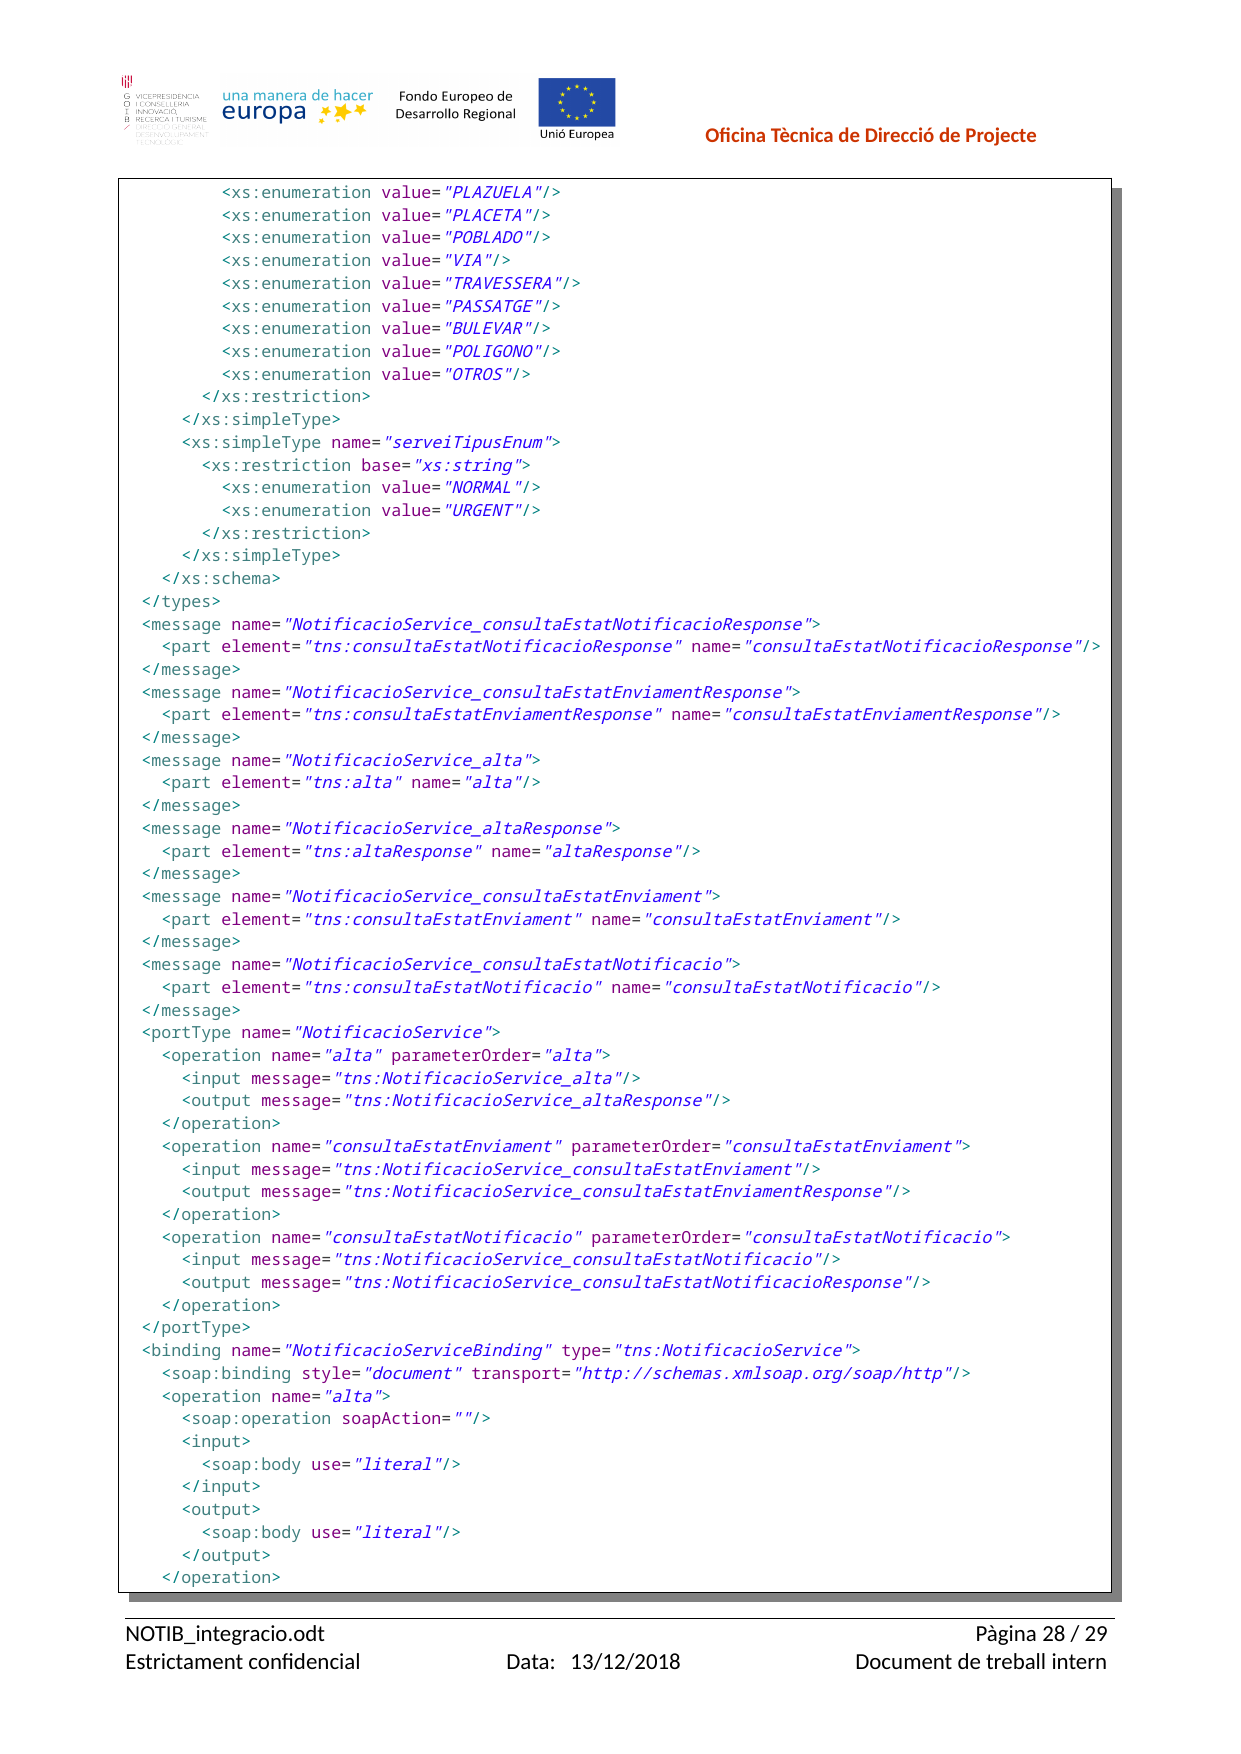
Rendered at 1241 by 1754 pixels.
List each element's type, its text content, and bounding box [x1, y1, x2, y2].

text <xs:enumeration value="OTROS"/> [119, 359, 1111, 382]
text <output> [119, 1495, 1111, 1517]
text <input message="tns:NotificacioService_consultaEstatNotificacio"/> [119, 1245, 1111, 1268]
text </xs:simpleType> [119, 541, 1111, 564]
text <xs:enumeration value="PLAZUELA"/> [119, 179, 1111, 200]
text <message name="NotificacioService_consultaEstatNotificacioResponse"> [119, 609, 1111, 632]
text <message name="NotificacioService_alta"> [119, 745, 1111, 768]
text <output message="tns:NotificacioService_consultaEstatEnviamentResponse"/> [119, 1177, 1111, 1199]
text <soap:operation soapAction=""/> [119, 1404, 1111, 1427]
text <message name="NotificacioService_consultaEstatEnviament"> [119, 882, 1111, 904]
text <part element="tns:consultaEstatNotificacioResponse" name="consultaEstatNotificacioResponse"/> [119, 632, 1111, 654]
text </portType> [119, 1313, 1111, 1336]
text <output message="tns:NotificacioService_altaResponse"/> [119, 1086, 1111, 1109]
text <xs:enumeration value="PASSATGE"/> [119, 291, 1111, 314]
text <xs:enumeration value="VIA"/> [119, 246, 1111, 268]
text <xs:simpleType name="serveiTipusEnum"> [119, 427, 1111, 450]
text <xs:enumeration value="POBLADO"/> [119, 223, 1111, 246]
text </input> [119, 1472, 1111, 1495]
text </xs:simpleType> [119, 405, 1111, 427]
text <binding name="NotificacioServiceBinding" type="tns:NotificacioService"> [119, 1336, 1111, 1358]
text </types> [119, 586, 1111, 609]
text <operation name="alta"> [119, 1381, 1111, 1404]
text </operation> [119, 1199, 1111, 1222]
text <xs:restriction base="xs:string"> [119, 450, 1111, 473]
text </operation> [119, 1290, 1111, 1313]
text <xs:enumeration value="PLACETA"/> [119, 200, 1111, 223]
text </operation> [119, 1109, 1111, 1131]
text <part element="tns:alta" name="alta"/> [119, 768, 1111, 791]
text <xs:enumeration value="NORMAL"/> [119, 473, 1111, 496]
text <message name="NotificacioService_consultaEstatEnviamentResponse"> [119, 677, 1111, 700]
text <xs:enumeration value="POLIGONO"/> [119, 337, 1111, 359]
text <soap:body use="literal"/> [119, 1449, 1111, 1472]
text <input message="tns:NotificacioService_alta"/> [119, 1063, 1111, 1086]
text <message name="NotificacioService_consultaEstatNotificacio"> [119, 950, 1111, 972]
text <input> [119, 1427, 1111, 1449]
text </xs:restriction> [119, 518, 1111, 541]
text <soap:binding style="document" transport="http://schemas.xmlsoap.org/soap/http"/> [119, 1358, 1111, 1381]
text </message> [119, 723, 1111, 745]
text </operation> [119, 1563, 1111, 1592]
text </message> [119, 791, 1111, 813]
text <part element="tns:altaResponse" name="altaResponse"/> [119, 836, 1111, 859]
picture [219, 73, 621, 147]
text <xs:enumeration value="BULEVAR"/> [119, 314, 1111, 337]
text <xs:enumeration value="URGENT"/> [119, 496, 1111, 518]
text <message name="NotificacioService_altaResponse"> [119, 813, 1111, 836]
text <part element="tns:consultaEstatEnviament" name="consultaEstatEnviament"/> [119, 904, 1111, 927]
text <soap:body use="literal"/> [119, 1517, 1111, 1540]
text <output message="tns:NotificacioService_consultaEstatNotificacioResponse"/> [119, 1268, 1111, 1290]
text <operation name="consultaEstatNotificacio" parameterOrder="consultaEstatNotificacio"> [119, 1222, 1111, 1245]
text <part element="tns:consultaEstatEnviamentResponse" name="consultaEstatEnviamentResponse"/> [119, 700, 1111, 723]
text <part element="tns:consultaEstatNotificacio" name="consultaEstatNotificacio"/> [119, 972, 1111, 995]
text <operation name="alta" parameterOrder="alta"> [119, 1041, 1111, 1063]
text <xs:enumeration value="TRAVESSERA"/> [119, 268, 1111, 291]
text </message> [119, 927, 1111, 950]
text </xs:restriction> [119, 382, 1111, 405]
picture [118, 73, 213, 147]
text <operation name="consultaEstatEnviament" parameterOrder="consultaEstatEnviament"> [119, 1131, 1111, 1154]
text </output> [119, 1540, 1111, 1563]
text </message> [119, 654, 1111, 677]
text </message> [119, 995, 1111, 1018]
text </xs:schema> [119, 564, 1111, 586]
text </message> [119, 859, 1111, 882]
text <input message="tns:NotificacioService_consultaEstatEnviament"/> [119, 1154, 1111, 1177]
text <portType name="NotificacioService"> [119, 1018, 1111, 1041]
